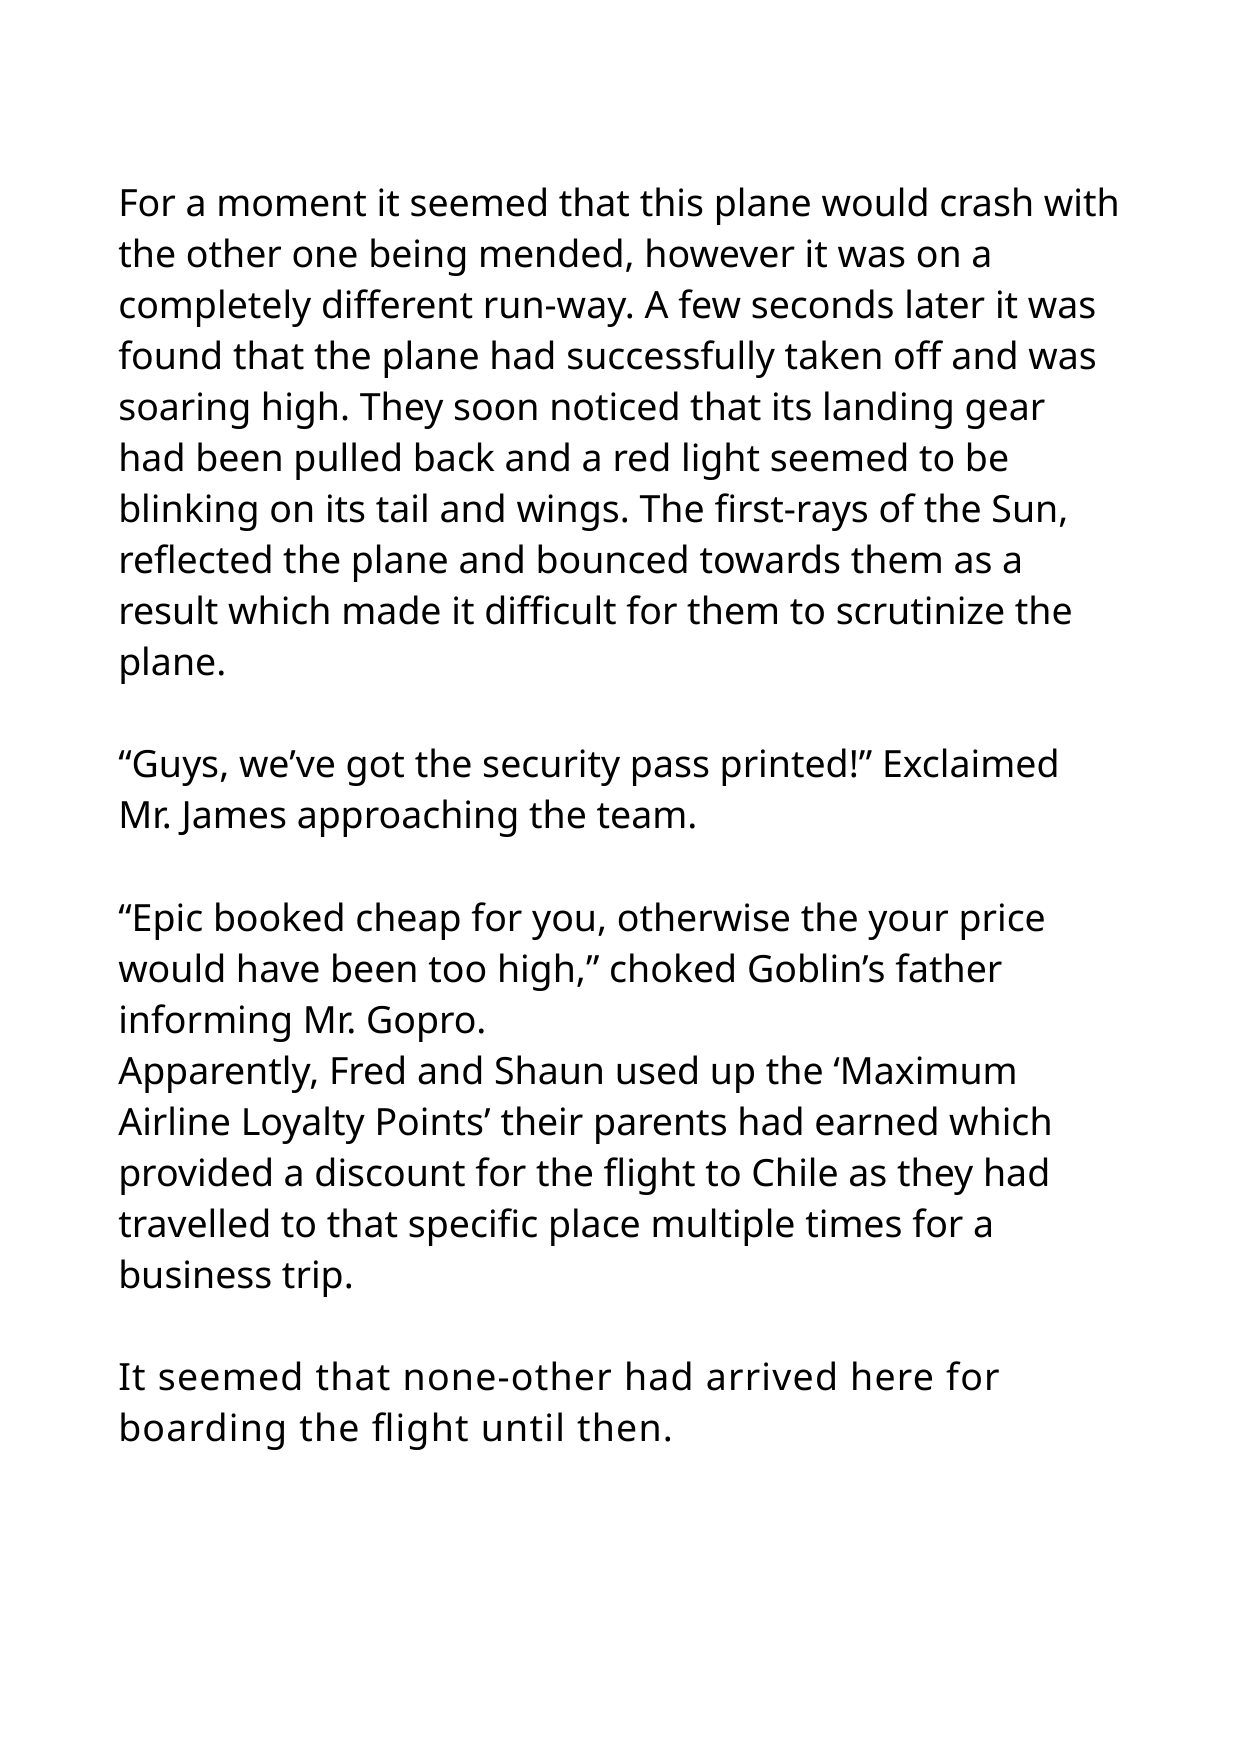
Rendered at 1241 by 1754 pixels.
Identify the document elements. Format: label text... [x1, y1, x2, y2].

text “Guys, we’ve got the security pass printed!” Exclaimed Mr. James approaching the team. [118, 738, 1122, 840]
text Apparently, Fred and Shaun used up the ‘Maximum Airline Loyalty Points’ their parents had earned which provided a discount for the flight to Chile as they had travelled to that specific place multiple times for a business trip. [118, 1044, 1122, 1299]
text For a moment it seemed that this plane would crash with the other one being mended, however it was on a completely different run-way. A few seconds later it was found that the plane had successfully taken off and was soaring high. They soon noticed that its landing gear had been pulled back and a red light seemed to be blinking on its tail and wings. The first-rays of the Sun, reflected the plane and bounced towards them as a result which made it difficult for them to scrutinize the plane. [118, 176, 1122, 687]
text “Epic booked cheap for you, otherwise the your price would have been too high,” choked Goblin’s father informing Mr. Gopro. [118, 891, 1122, 1044]
text It seemed that none-other had arrived here for boarding the flight until then. [118, 1350, 1122, 1452]
